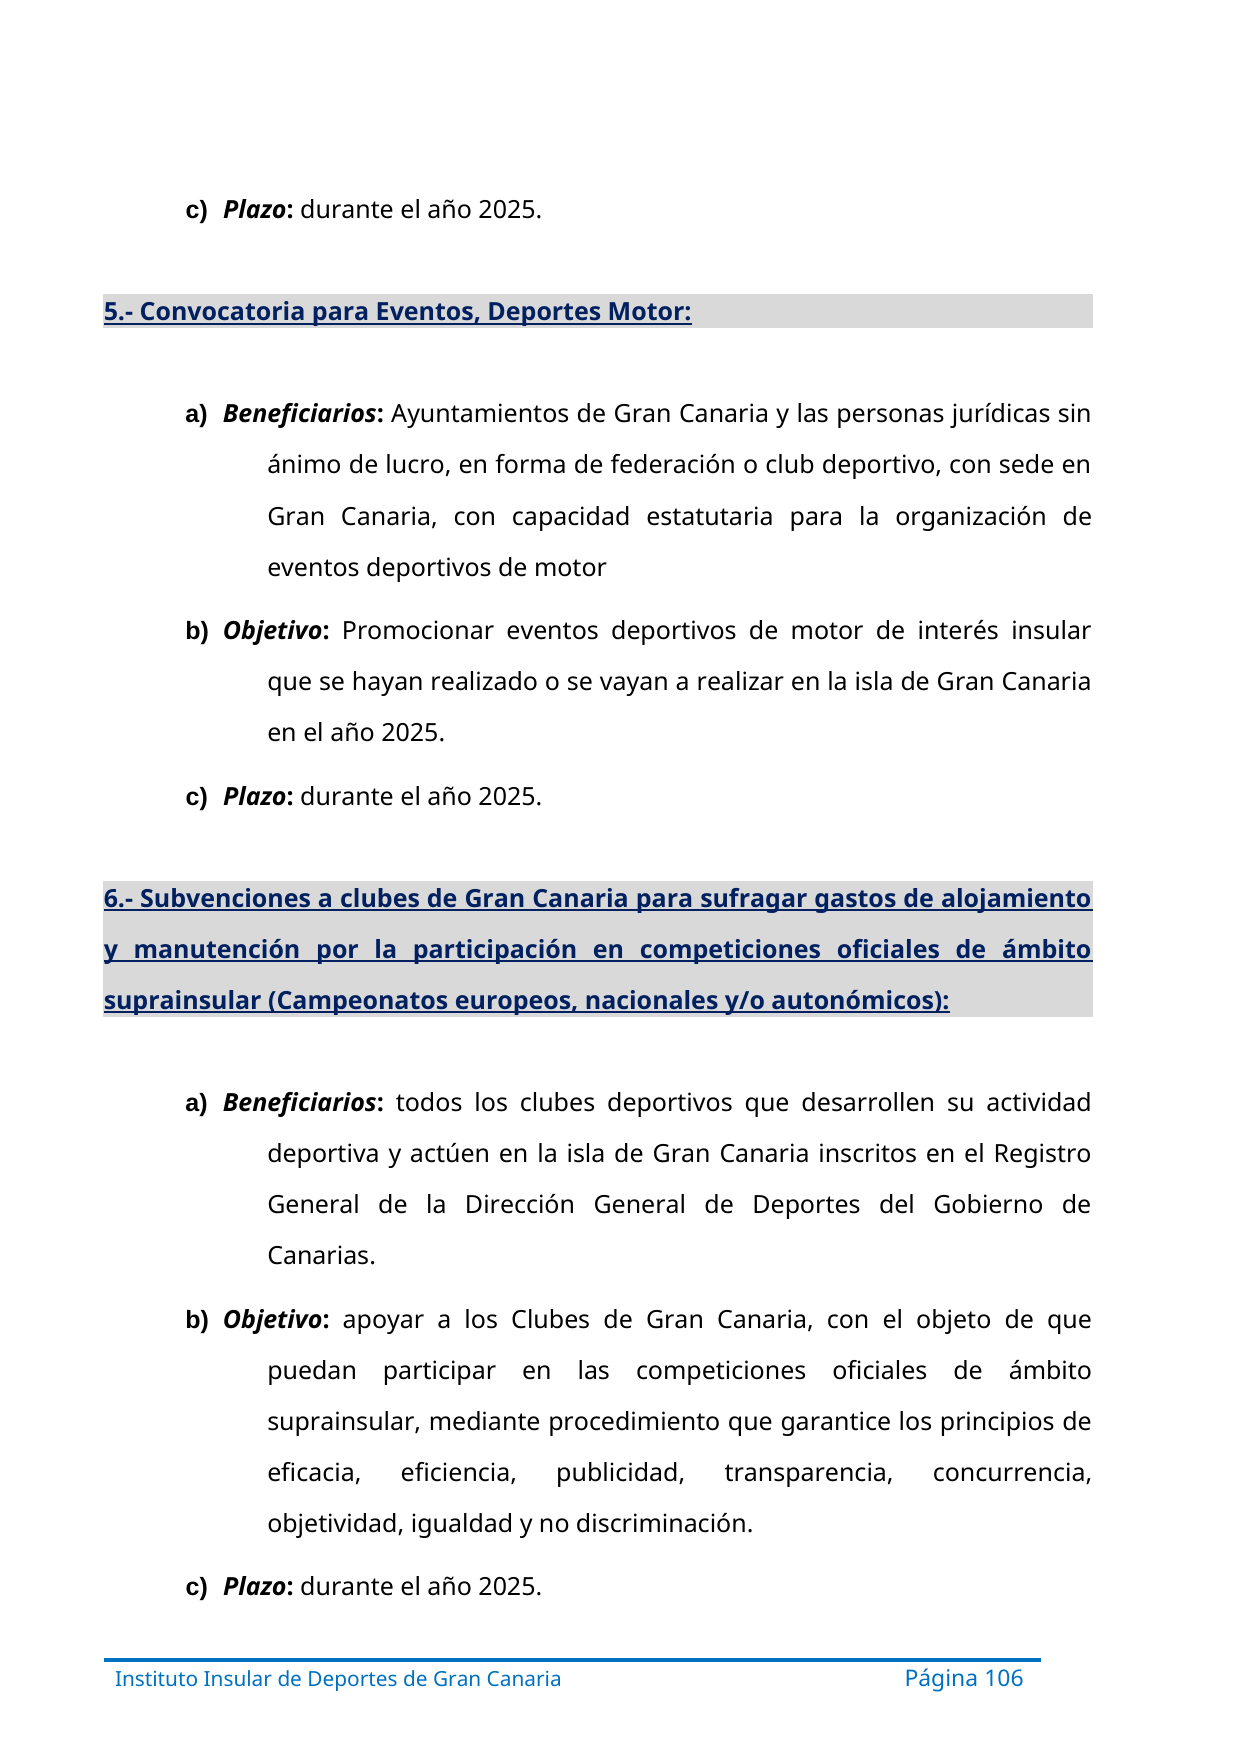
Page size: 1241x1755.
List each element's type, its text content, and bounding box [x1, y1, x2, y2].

list Plazo: durante el año 2025. [185, 778, 1093, 812]
text suprainsular (Campeonatos europeos, nacionales y/o autonómicos): [103, 961, 1093, 1017]
list Beneficiarios: todos los clubes deportivos que desarrollen su actividad deportiva y actúen en la isla de Gran Canaria inscritos en el Registro General de la Dirección General de Deportes del Gobierno de Canarias. [185, 1085, 1093, 1272]
list Plazo: durante el año 2025. [185, 1569, 1093, 1603]
list Beneficiarios: Ayuntamientos de Gran Canaria y las personas jurídicas sin ánimo de lucro, en forma de federación o club deportivo, con sede en Gran Canaria, con capacidad estatutaria para la organización de eventos deportivos de motor [185, 396, 1093, 583]
list Objetivo: Promocionar eventos deportivos de motor de interés insular que se hayan realizado o se vayan a realizar en la isla de Gran Canaria en el año 2025. [185, 613, 1093, 749]
text y manutención por la participación en competiciones oficiales de ámbito [103, 910, 1093, 960]
list Objetivo: apoyar a los Clubes de Gran Canaria, con el objeto de que puedan participar en las competiciones oficiales de ámbito suprainsular, mediante procedimiento que garantice los principios de eficacia, eficiencia, publicidad, transparencia, concurrencia, objetividad, igualdad y no discriminación. [185, 1301, 1093, 1539]
text 5.- Convocatoria para Eventos, Deportes Motor: [103, 294, 1093, 328]
text 6.- Subvenciones a clubes de Gran Canaria para sufragar gastos de alojamiento [103, 881, 1093, 909]
list Plazo: durante el año 2025. [185, 192, 1093, 226]
